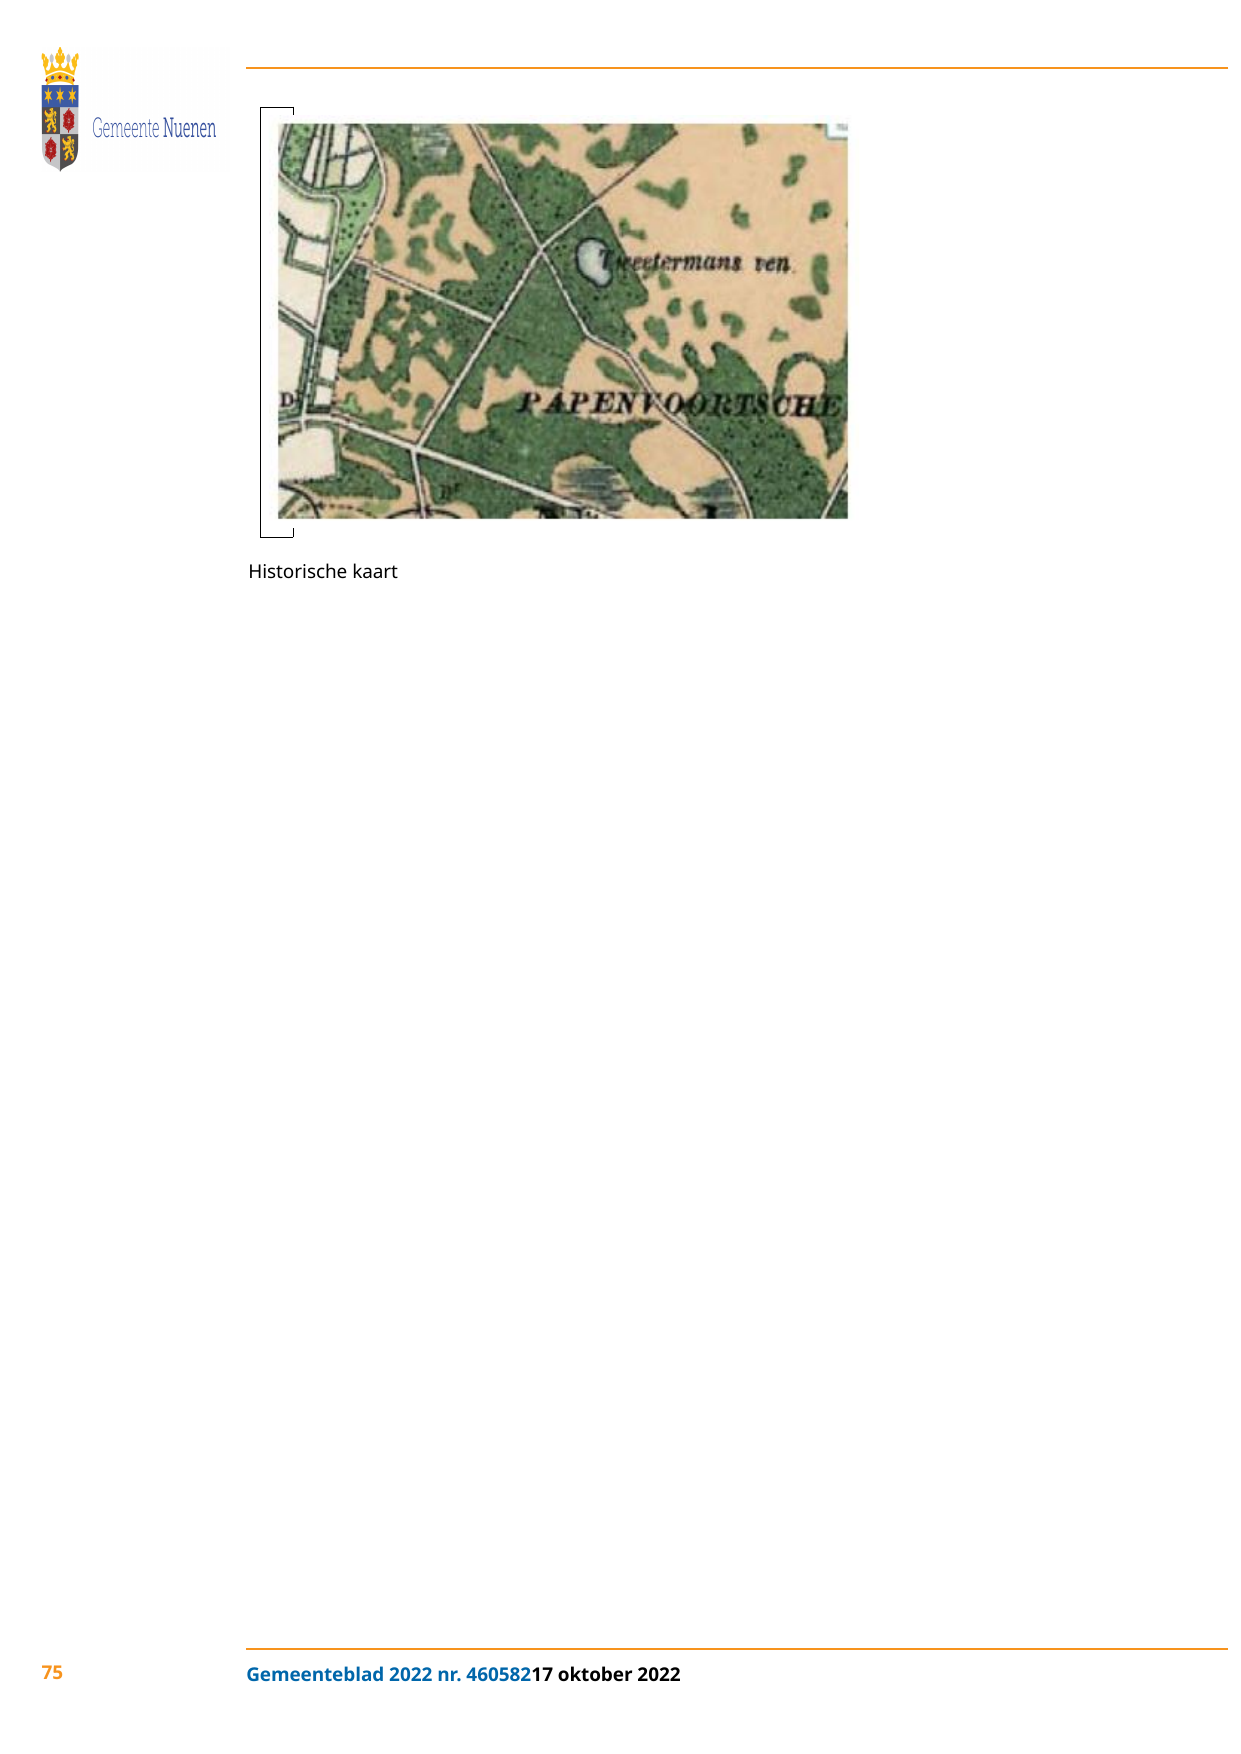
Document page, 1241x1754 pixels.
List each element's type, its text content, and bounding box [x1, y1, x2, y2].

picture [41, 47, 231, 172]
picture [268, 115, 860, 528]
text Historische kaart [248, 558, 1152, 584]
